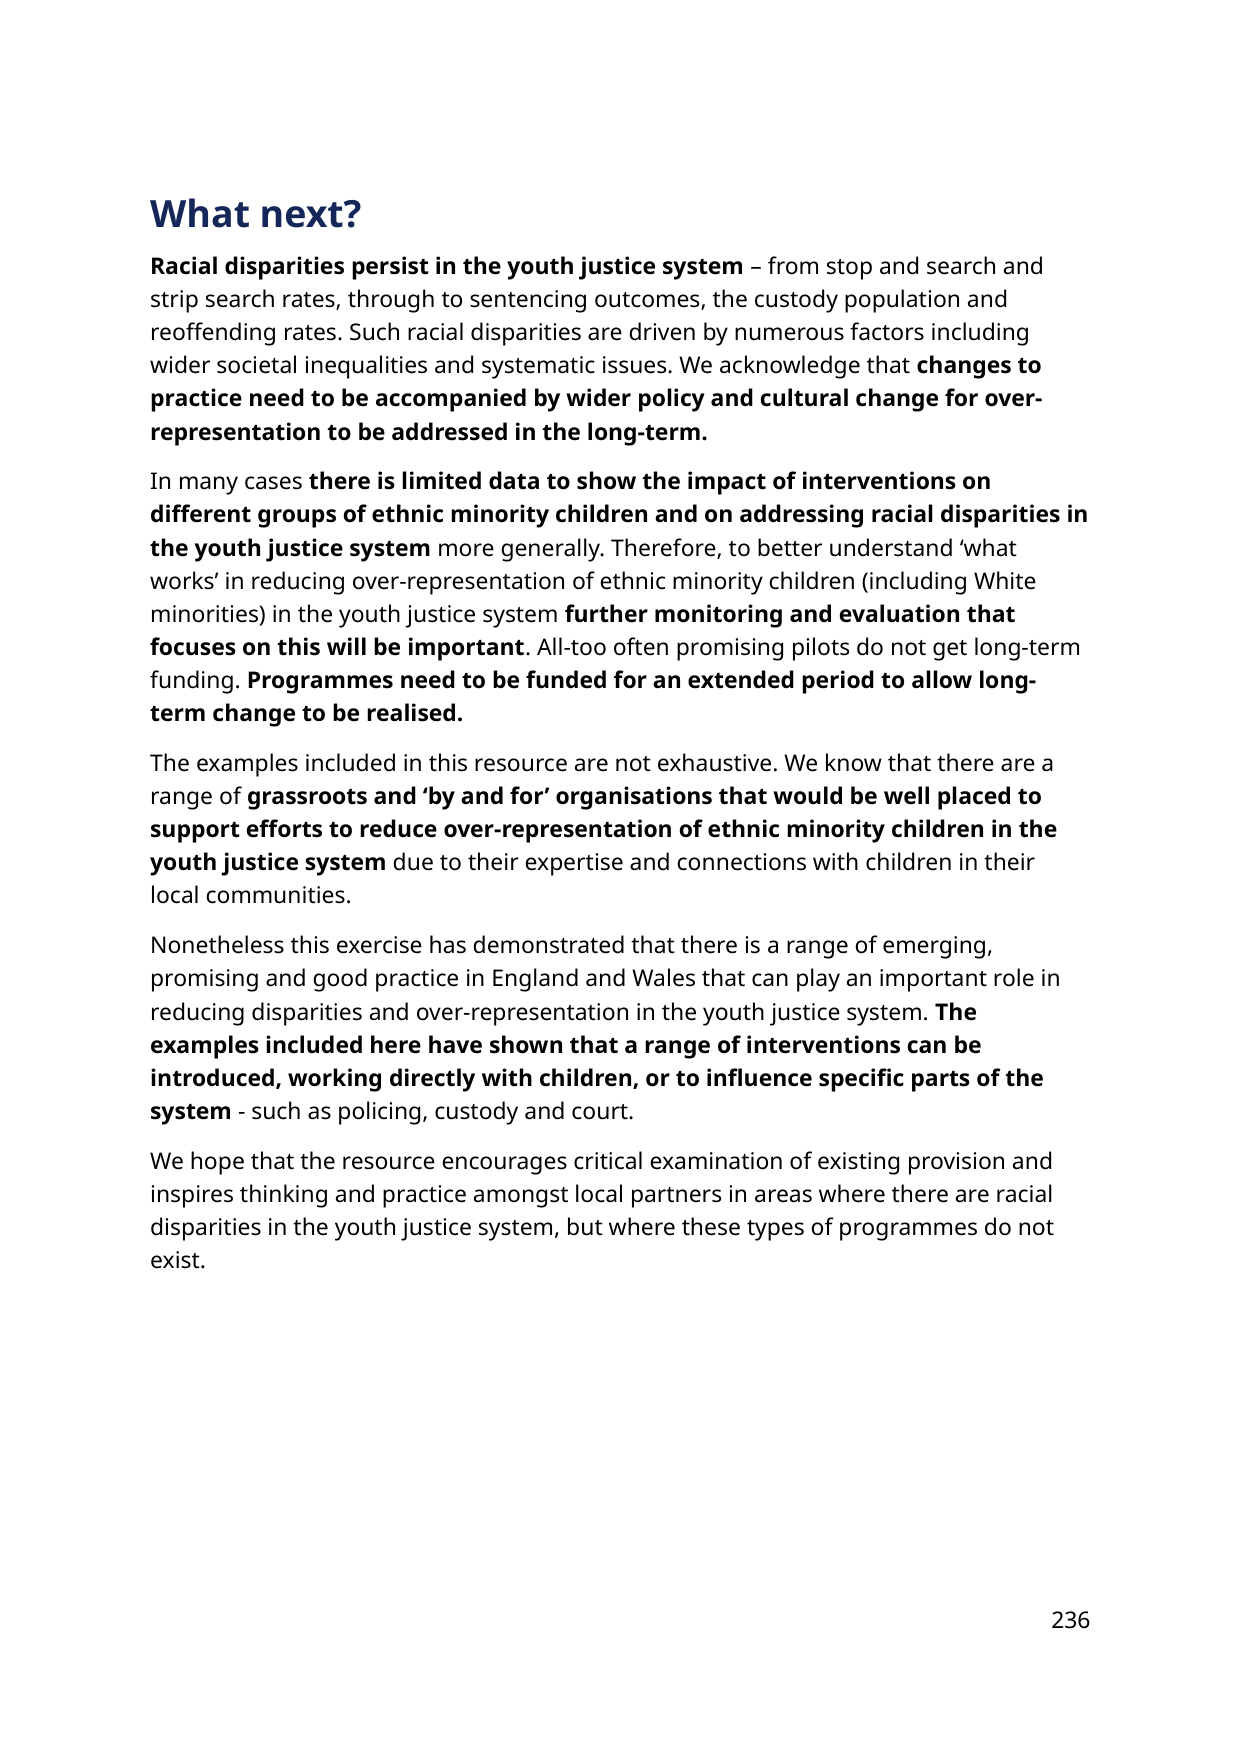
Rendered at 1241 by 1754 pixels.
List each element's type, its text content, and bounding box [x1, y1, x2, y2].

subtitle What next? [150, 187, 1090, 238]
text Racial disparities persist in the youth justice system – from stop and search and strip search rates, through to sentencing outcomes, the custody population and reoffending rates. Such racial disparities are driven by numerous factors including wider societal inequalities and systematic issues. We acknowledge that changes to practice need to be accompanied by wider policy and cultural change for over-representation to be addressed in the long-term. [150, 250, 1090, 447]
text Nonetheless this exercise has demonstrated that there is a range of emerging, promising and good practice in England and Wales that can play an important role in reducing disparities and over-representation in the youth justice system. The examples included here have shown that a range of interventions can be introduced, working directly with children, or to influence specific parts of the system - such as policing, custody and court. [150, 929, 1090, 1126]
text In many cases there is limited data to show the impact of interventions on different groups of ethnic minority children and on addressing racial disparities in the youth justice system more generally. Therefore, to better understand ‘what works’ in reducing over-representation of ethnic minority children (including White minorities) in the youth justice system further monitoring and evaluation that focuses on this will be important. All-too often promising pilots do not get long-term funding. Programmes need to be funded for an extended period to allow long-term change to be realised. [150, 465, 1090, 728]
text We hope that the resource encourages critical examination of existing provision and inspires thinking and practice amongst local partners in areas where there are racial disparities in the youth justice system, but where these types of programmes do not exist. [150, 1145, 1090, 1275]
text The examples included in this resource are not exhaustive. We know that there are a range of grassroots and ‘by and for’ organisations that would be well placed to support efforts to reduce over-representation of ethnic minority children in the youth justice system due to their expertise and connections with children in their local communities. [150, 747, 1090, 911]
